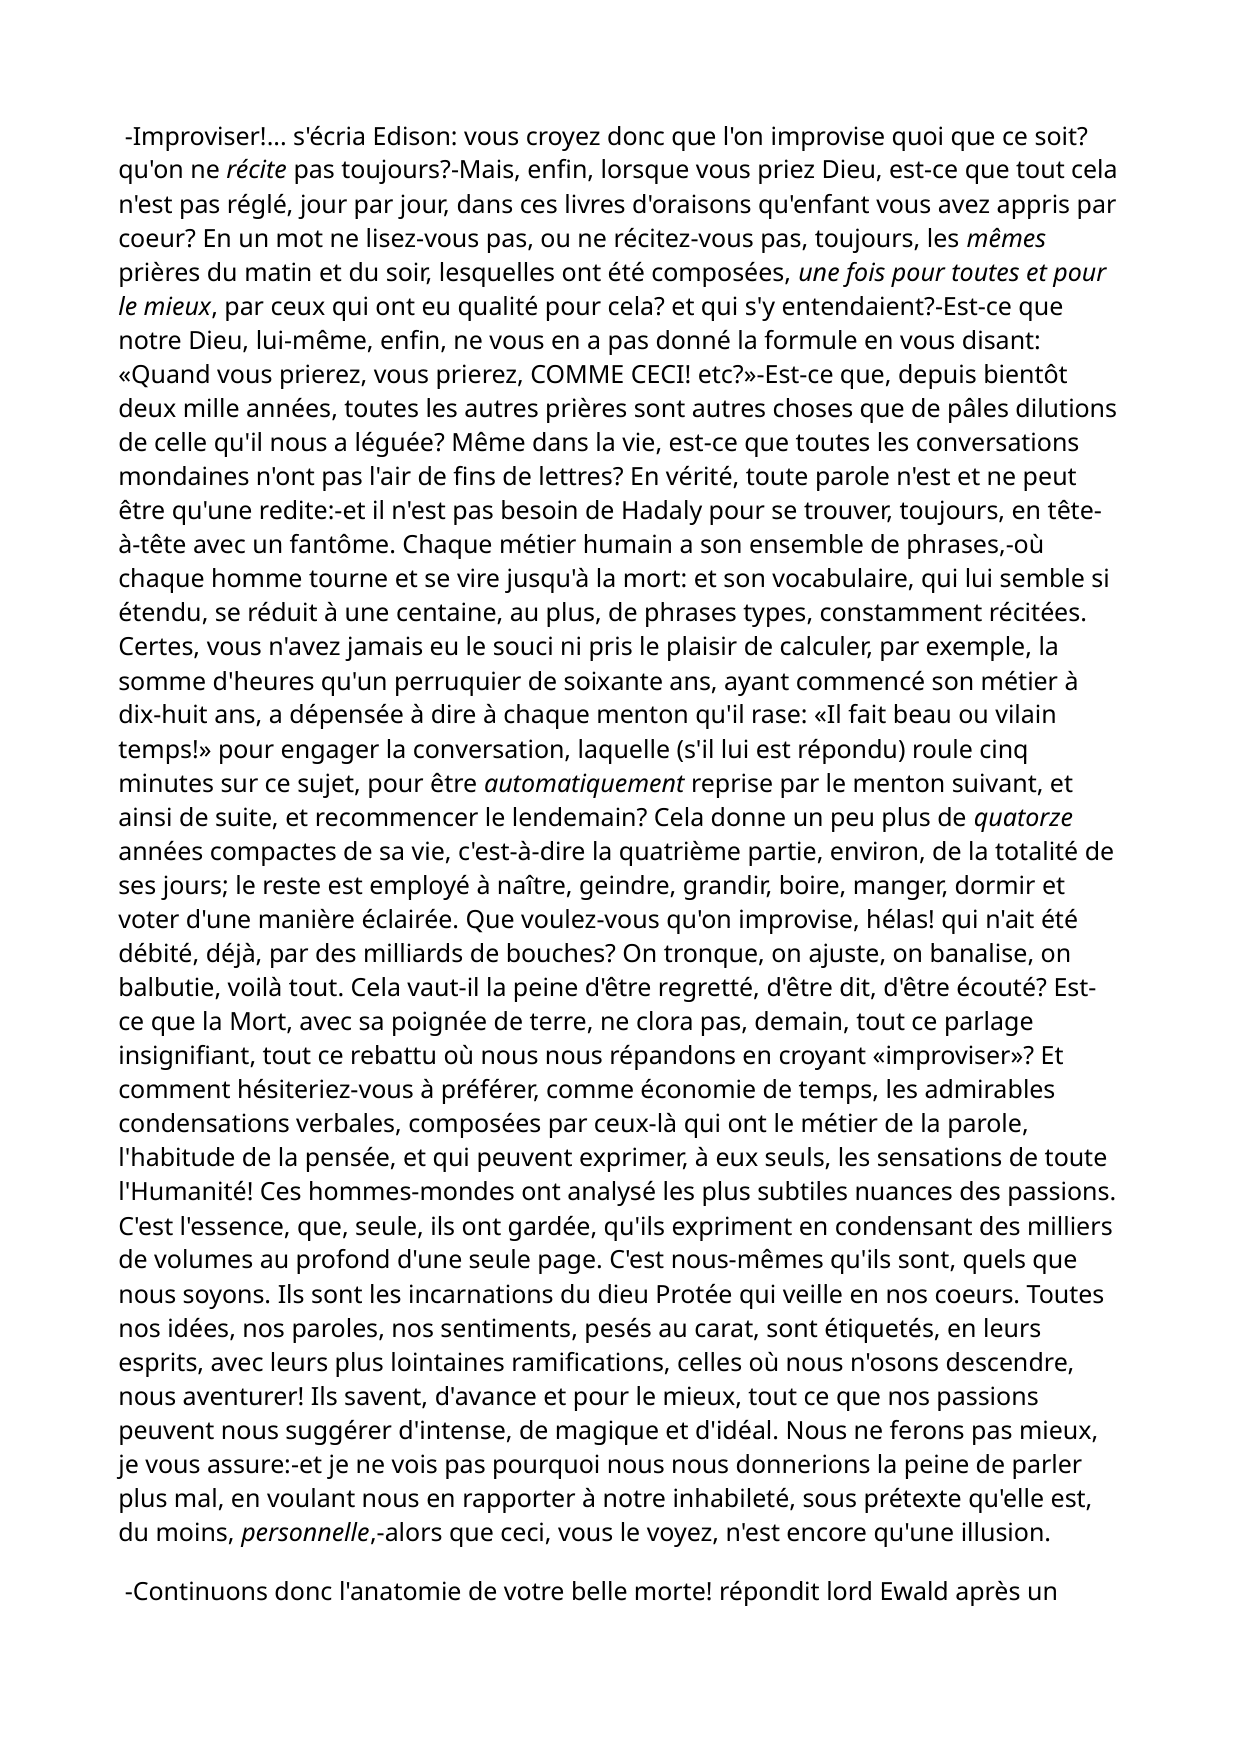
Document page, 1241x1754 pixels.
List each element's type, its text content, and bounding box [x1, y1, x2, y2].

text -Continuons donc l'anatomie de votre belle morte! répondit lord Ewald après un [118, 1574, 1122, 1608]
text -Improviser!... s'écria Edison: vous croyez donc que l'on improvise quoi que ce soit? qu'on ne récite pas toujours?-Mais, enfin, lorsque vous priez Dieu, est-ce que tout cela n'est pas réglé, jour par jour, dans ces livres d'oraisons qu'enfant vous avez appris par coeur? En un mot ne lisez-vous pas, ou ne récitez-vous pas, toujours, les mêmes prières du matin et du soir, lesquelles ont été composées, une fois pour toutes et pour le mieux, par ceux qui ont eu qualité pour cela? et qui s'y entendaient?-Est-ce que notre Dieu, lui-même, enfin, ne vous en a pas donné la formule en vous disant: «Quand vous prierez, vous prierez, COMME CECI! etc?»-Est-ce que, depuis bientôt deux mille années, toutes les autres prières sont autres choses que de pâles dilutions de celle qu'il nous a léguée? Même dans la vie, est-ce que toutes les conversations mondaines n'ont pas l'air de fins de lettres? En vérité, toute parole n'est et ne peut être qu'une redite:-et il n'est pas besoin de Hadaly pour se trouver, toujours, en tête-à-tête avec un fantôme. Chaque métier humain a son ensemble de phrases,-où chaque homme tourne et se vire jusqu'à la mort: et son vocabulaire, qui lui semble si étendu, se réduit à une centaine, au plus, de phrases types, constamment récitées. Certes, vous n'avez jamais eu le souci ni pris le plaisir de calculer, par exemple, la somme d'heures qu'un perruquier de soixante ans, ayant commencé son métier à dix-huit ans, a dépensée à dire à chaque menton qu'il rase: «Il fait beau ou vilain temps!» pour engager la conversation, laquelle (s'il lui est répondu) roule cinq minutes sur ce sujet, pour être automatiquement reprise par le menton suivant, et ainsi de suite, et recommencer le lendemain? Cela donne un peu plus de quatorze années compactes de sa vie, c'est-à-dire la quatrième partie, environ, de la totalité de ses jours; le reste est employé à naître, geindre, grandir, boire, manger, dormir et voter d'une manière éclairée. Que voulez-vous qu'on improvise, hélas! qui n'ait été débité, déjà, par des milliards de bouches? On tronque, on ajuste, on banalise, on balbutie, voilà tout. Cela vaut-il la peine d'être regretté, d'être dit, d'être écouté? Est-ce que la Mort, avec sa poignée de terre, ne clora pas, demain, tout ce parlage insignifiant, tout ce rebattu où nous nous répandons en croyant «improviser»? Et comment hésiteriez-vous à préférer, comme économie de temps, les admirables condensations verbales, composées par ceux-là qui ont le métier de la parole, l'habitude de la pensée, et qui peuvent exprimer, à eux seuls, les sensations de toute l'Humanité! Ces hommes-mondes ont analysé les plus subtiles nuances des passions. C'est l'essence, que, seule, ils ont gardée, qu'ils expriment en condensant des milliers de volumes au profond d'une seule page. C'est nous-mêmes qu'ils sont, quels que nous soyons. Ils sont les incarnations du dieu Protée qui veille en nos coeurs. Toutes nos idées, nos paroles, nos sentiments, pesés au carat, sont étiquetés, en leurs esprits, avec leurs plus lointaines ramifications, celles où nous n'osons descendre, nous aventurer! Ils savent, d'avance et pour le mieux, tout ce que nos passions peuvent nous suggérer d'intense, de magique et d'idéal. Nous ne ferons pas mieux, je vous assure:-et je ne vois pas pourquoi nous nous donnerions la peine de parler plus mal, en voulant nous en rapporter à notre inhabileté, sous prétexte qu'elle est, du moins, personnelle,-alors que ceci, vous le voyez, n'est encore qu'une illusion. [118, 118, 1122, 1549]
